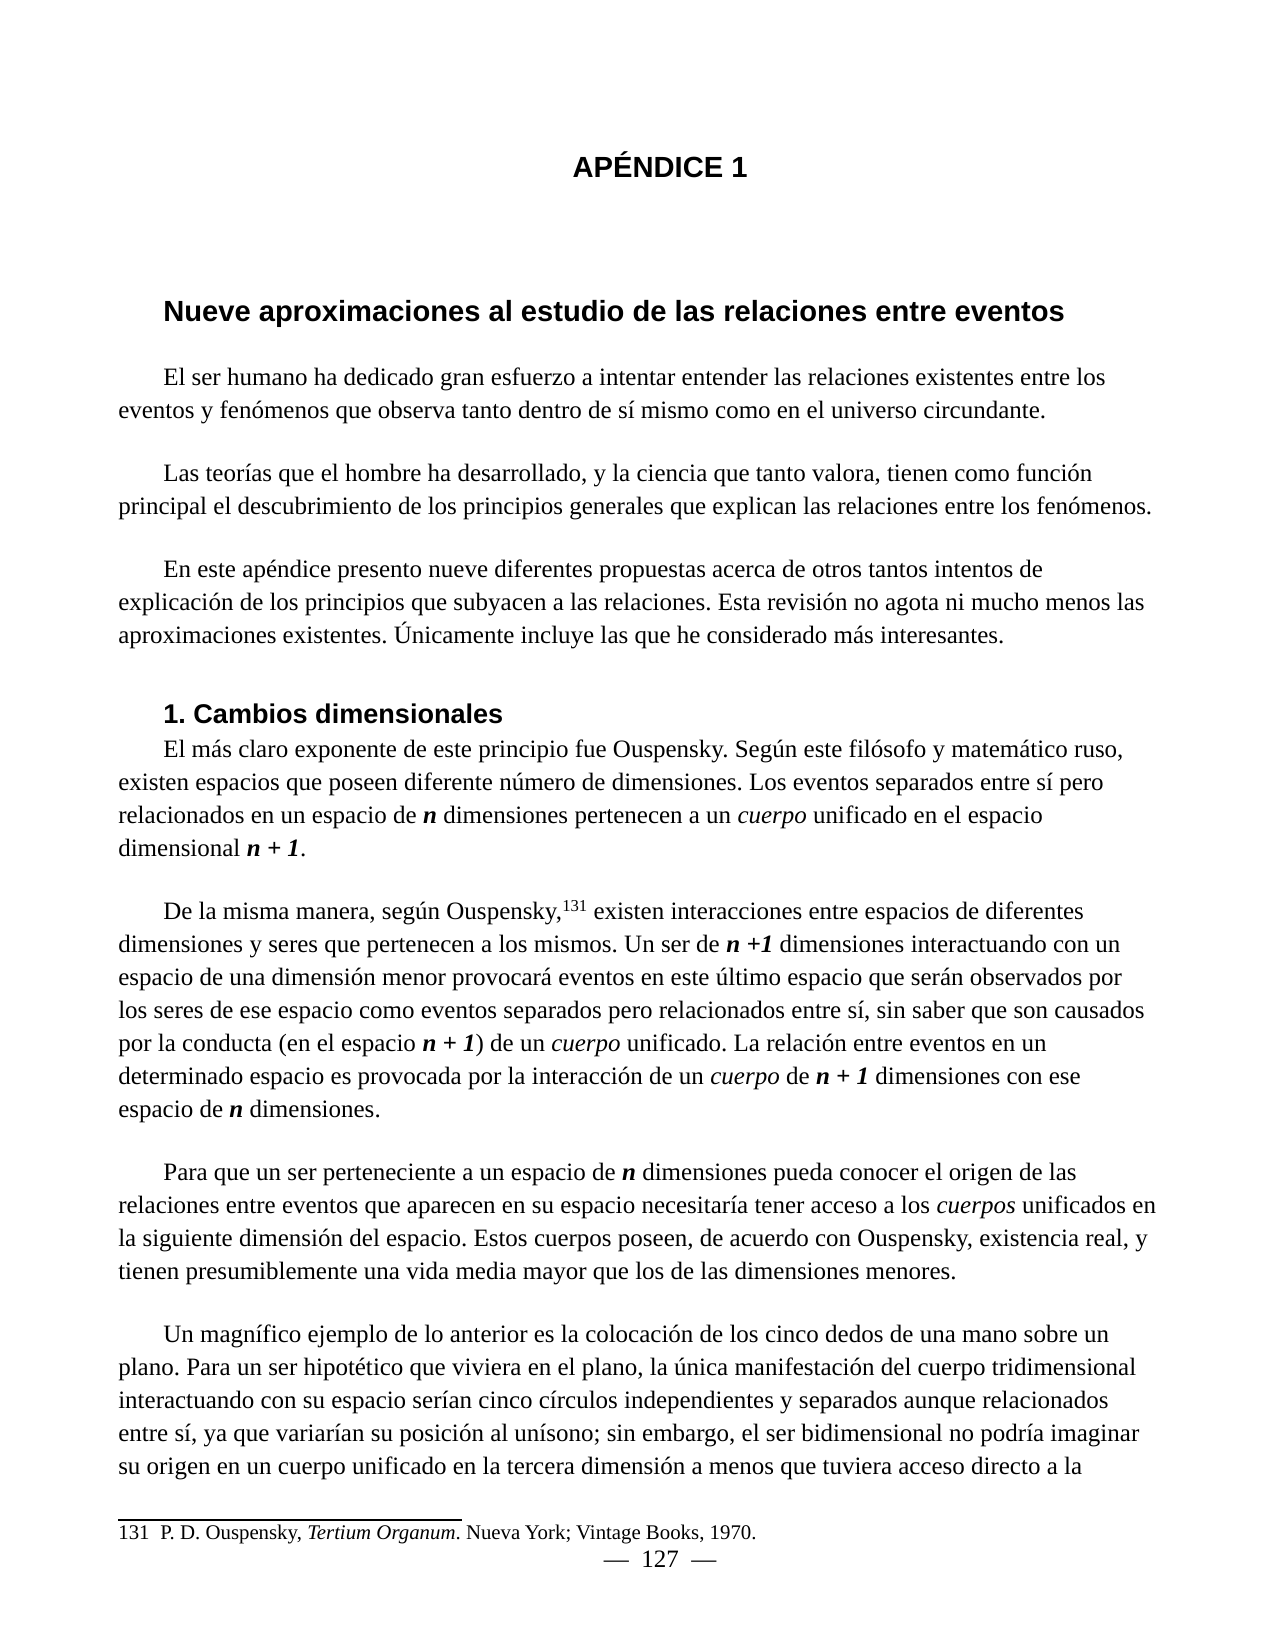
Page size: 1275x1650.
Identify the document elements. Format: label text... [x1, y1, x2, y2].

text De la misma manera, según Ouspensky, existen interacciones entre espacios de diferentes dimensiones y seres que pertenecen a los mismos. Un ser de n +1 dimensiones interactuando con un espacio de una dimensión menor provocará eventos en este último espacio que serán observados por los seres de ese espacio como eventos separados pero relacionados entre sí, sin saber que son causados por la conducta (en el espacio n + 1) de un cuerpo unificado. La relación entre eventos en un determinado espacio es provocada por la interacción de un cuerpo de n + 1 dimensiones con ese espacio de n dimensiones. [118, 896, 1157, 1123]
subtitle Nueve aproximaciones al estudio de las relaciones entre eventos [118, 293, 1157, 327]
text Las teorías que el hombre ha desarrollado, y la ciencia que tanto valora, tienen como función principal el descubrimiento de los principios generales que explican las relaciones entre los fenómenos. [118, 458, 1157, 520]
text El más claro exponente de este principio fue Ouspensky. Según este filósofo y matemático ruso, existen espacios que poseen diferente número de dimensiones. Los eventos separados entre sí pero relacionados en un espacio de n dimensiones pertenecen a un cuerpo unificado en el espacio dimensional n + 1. [118, 734, 1157, 862]
text El ser humano ha dedicado gran esfuerzo a intentar entender las relaciones existentes entre los eventos y fenómenos que observa tanto dentro de sí mismo como en el universo circundante. [118, 362, 1157, 424]
subtitle Apéndice 1 [118, 150, 1157, 183]
text Un magnífico ejemplo de lo anterior es la colocación de los cinco dedos de una mano sobre un plano. Para un ser hipotético que viviera en el plano, la única manifestación del cuerpo tridimensional interactuando con su espacio serían cinco círculos independientes y separados aunque relacionados entre sí, ya que variarían su posición al unísono; sin embargo, el ser bidimensional no podría imaginar su origen en un cuerpo unificado en la tercera dimensión a menos que tuviera acceso directo a la [118, 1319, 1157, 1480]
text En este apéndice presento nueve diferentes propuestas acerca de otros tantos intentos de explicación de los principios que subyacen a las relaciones. Esta revisión no agota ni mucho menos las aproximaciones existentes. Únicamente incluye las que he considerado más interesantes. [118, 554, 1157, 649]
subtitle 1. Cambios dimensionales [118, 698, 1157, 729]
text Para que un ser perteneciente a un espacio de n dimensiones pueda conocer el origen de las relaciones entre eventos que aparecen en su espacio necesitaría tener acceso a los cuerpos unificados en la siguiente dimensión del espacio. Estos cuerpos poseen, de acuerdo con Ouspensky, existencia real, y tienen presumiblemente una vida media mayor que los de las dimensiones menores. [118, 1157, 1157, 1285]
text P. D. Ouspensky, Tertium Organum. Nueva York; Vintage Books, 1970. [118, 1520, 1157, 1544]
